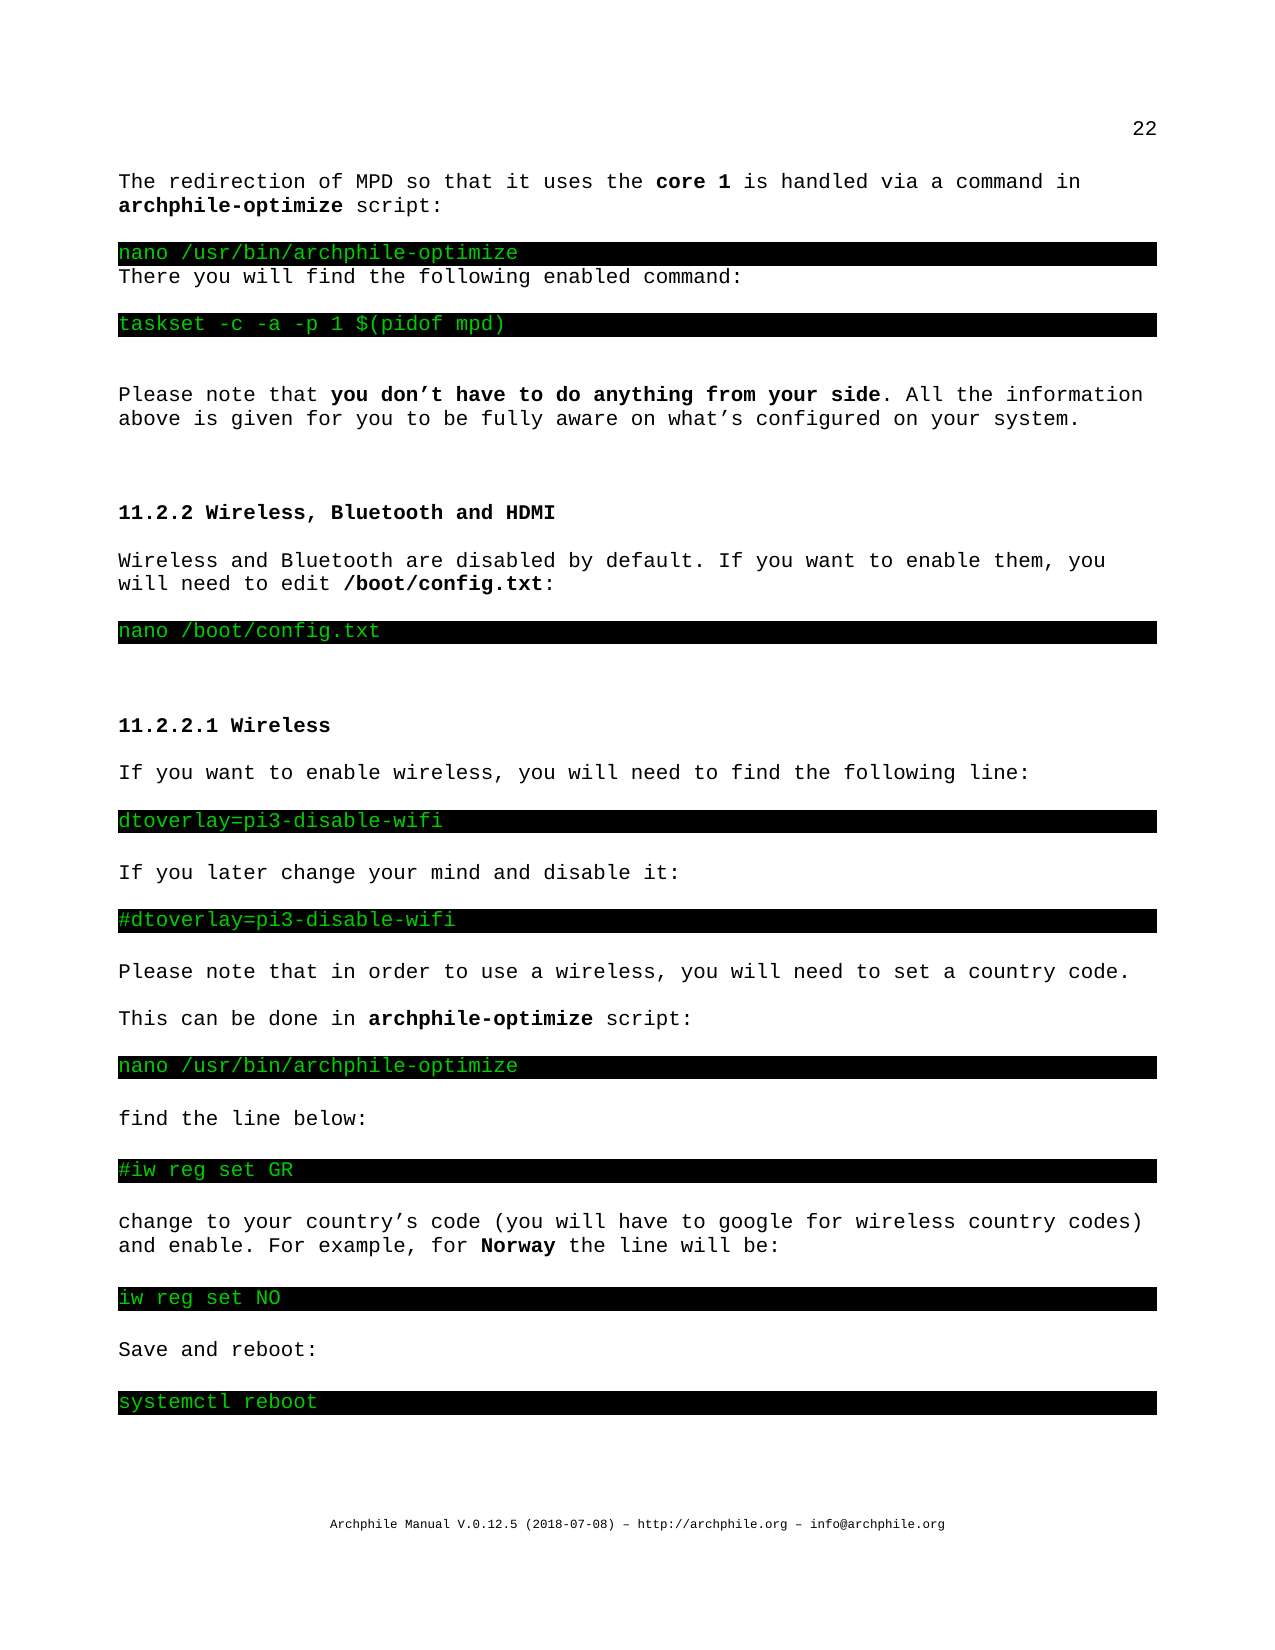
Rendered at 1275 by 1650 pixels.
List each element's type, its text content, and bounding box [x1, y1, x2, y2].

text There you will find the following enabled command: [118, 266, 1157, 289]
text Save and reboot: [118, 1339, 1157, 1363]
text This can be done in archphile-optimize script: [118, 1008, 1157, 1032]
text Please note that in order to use a wireless, you will need to set a country code. [118, 961, 1157, 984]
text find the line below: [118, 1107, 1157, 1131]
text If you want to enable wireless, you will need to find the following line: [118, 762, 1157, 786]
text iw reg set NO [118, 1287, 1157, 1311]
text Wireless and Bluetooth are disabled by default. If you want to enable them, you will need to edit /boot/config.txt: [118, 549, 1157, 597]
text #iw reg set GR [118, 1159, 1157, 1183]
text dtoverlay=pi3-disable-wifi [118, 810, 1157, 833]
text If you later change your mind and disable it: [118, 862, 1157, 885]
text taskset -c -a -p 1 $(pidof mpd) [118, 313, 1157, 337]
text systemctl reboot [118, 1391, 1157, 1415]
text 11.2.2.1 Wireless [118, 715, 1157, 739]
text nano /usr/bin/archphile-optimize [118, 1056, 1157, 1079]
text #dtoverlay=pi3-disable-wifi [118, 909, 1157, 933]
text nano /usr/bin/archphile-optimize [118, 242, 1157, 266]
text nano /boot/config.txt [118, 621, 1157, 644]
text The redirection of MPD so that it uses the core 1 is handled via a command in archphile-optimize script: [118, 171, 1157, 218]
text Please note that you don’t have to do anything from your side. All the information above is given for you to be fully aware on what’s configured on your system. [118, 384, 1157, 431]
text change to your country’s code (you will have to google for wireless country codes) and enable. For example, for Norway the line will be: [118, 1211, 1157, 1259]
text 11.2.2 Wireless, Bluetooth and HDMI [118, 502, 1157, 526]
